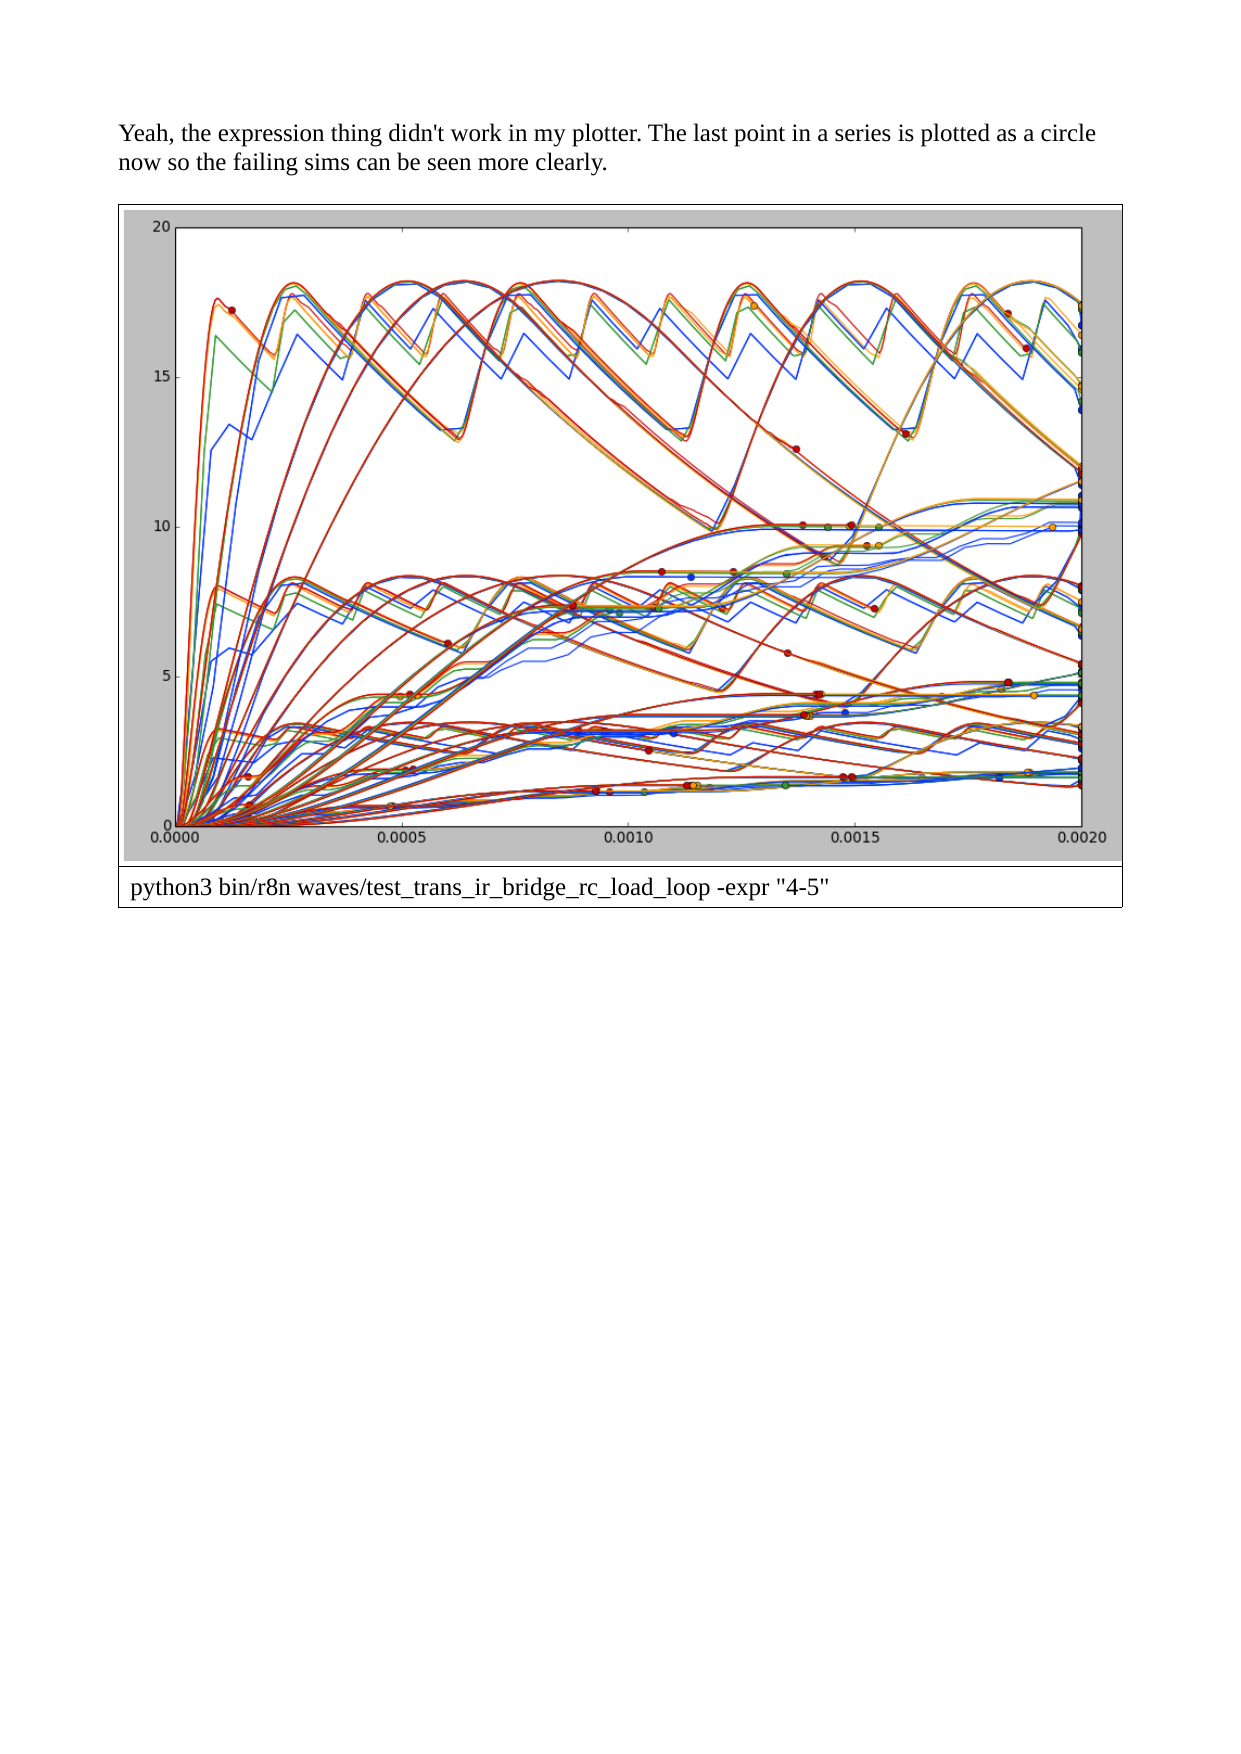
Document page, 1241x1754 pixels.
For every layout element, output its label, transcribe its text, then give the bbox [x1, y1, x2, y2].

table_header [119, 205, 1122, 866]
text Yeah, the expression thing didn't work in my plotter. The last point in a series is plotted as a circle now so the failing sims can be seen more clearly. [118, 118, 1122, 176]
table_cell python3 bin/r8n waves/test_trans_ir_bridge_rc_load_loop -expr "4-5" [119, 867, 1122, 907]
picture [123, 210, 1123, 861]
